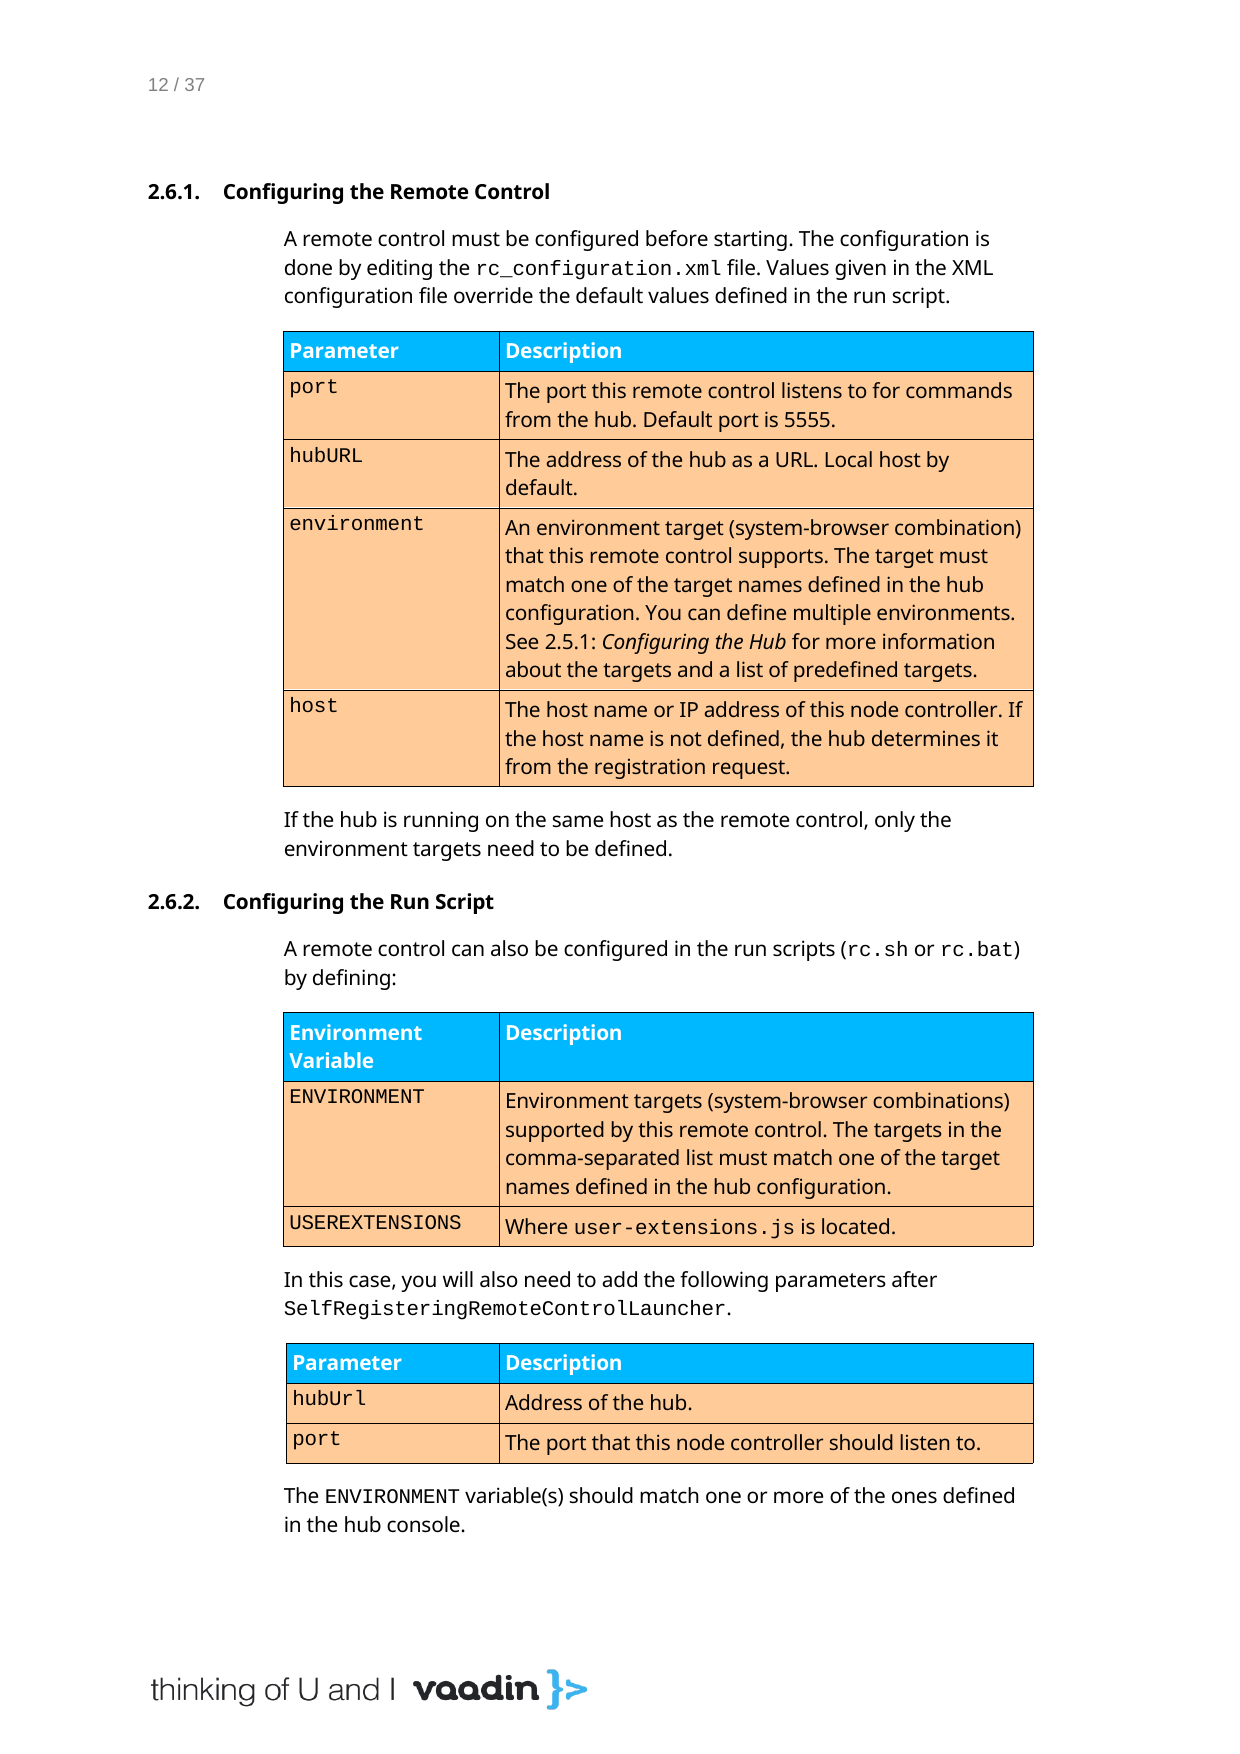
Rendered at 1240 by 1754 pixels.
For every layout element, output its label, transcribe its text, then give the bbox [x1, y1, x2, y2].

table_cell port [284, 372, 499, 439]
text A remote control can also be configured in the run scripts (rc.sh or rc.bat) by defining: [283, 934, 1033, 992]
table_header Description [500, 1344, 1033, 1383]
table_cell port [287, 1424, 499, 1463]
subtitle Configuring the Remote Control [148, 177, 1033, 206]
table_cell Address of the hub. [500, 1384, 1033, 1423]
text In this case, you will also need to add the following parameters after SelfRegisteringRemoteControlLauncher. [283, 1265, 1033, 1322]
table_cell host [284, 691, 499, 786]
table_cell hubURL [284, 440, 499, 507]
table_header Description [500, 1013, 1033, 1081]
text A remote control must be configured before starting. The configuration is done by editing the rc_configuration.xml file. Values given in the XML configuration file override the default values defined in the run script. [283, 224, 1033, 310]
table_cell An environment target (system-browser combination) that this remote control supports. The target must match one of the target names defined in the hub configuration. You can define multiple environments. See 2.5.1: Configuring the Hub for more information about the targets and a list of predefined targets. [500, 509, 1033, 689]
table_header Environment Variable [284, 1013, 499, 1081]
table_header Parameter [287, 1344, 499, 1383]
table_cell The port that this node controller should listen to. [500, 1424, 1033, 1463]
table_cell The address of the hub as a URL. Local host by default. [500, 440, 1033, 507]
table_header Description [500, 332, 1033, 371]
table_cell The host name or IP address of this node controller. If the host name is not defined, the hub determines it from the registration request. [500, 691, 1033, 786]
text The ENVIRONMENT variable(s) should match one or more of the ones defined in the hub console. [283, 1482, 1033, 1538]
table_cell ENVIRONMENT [284, 1082, 499, 1206]
table_cell Environment targets (system-browser combinations) supported by this remote control. The targets in the comma-separated list must match one of the target names defined in the hub configuration. [500, 1082, 1033, 1206]
subtitle Configuring the Run Script [148, 887, 1033, 916]
text If the hub is running on the same host as the remote control, only the environment targets need to be defined. [283, 805, 1033, 862]
table_cell The port this remote control listens to for commands from the hub. Default port is 5555. [500, 372, 1033, 439]
table_cell USEREXTENSIONS [284, 1207, 499, 1246]
table_cell environment [284, 509, 499, 689]
table_header Parameter [284, 332, 499, 371]
table_cell hubUrl [287, 1384, 499, 1423]
picture [150, 1665, 590, 1712]
table_cell Where user-extensions.js is located. [500, 1207, 1033, 1246]
